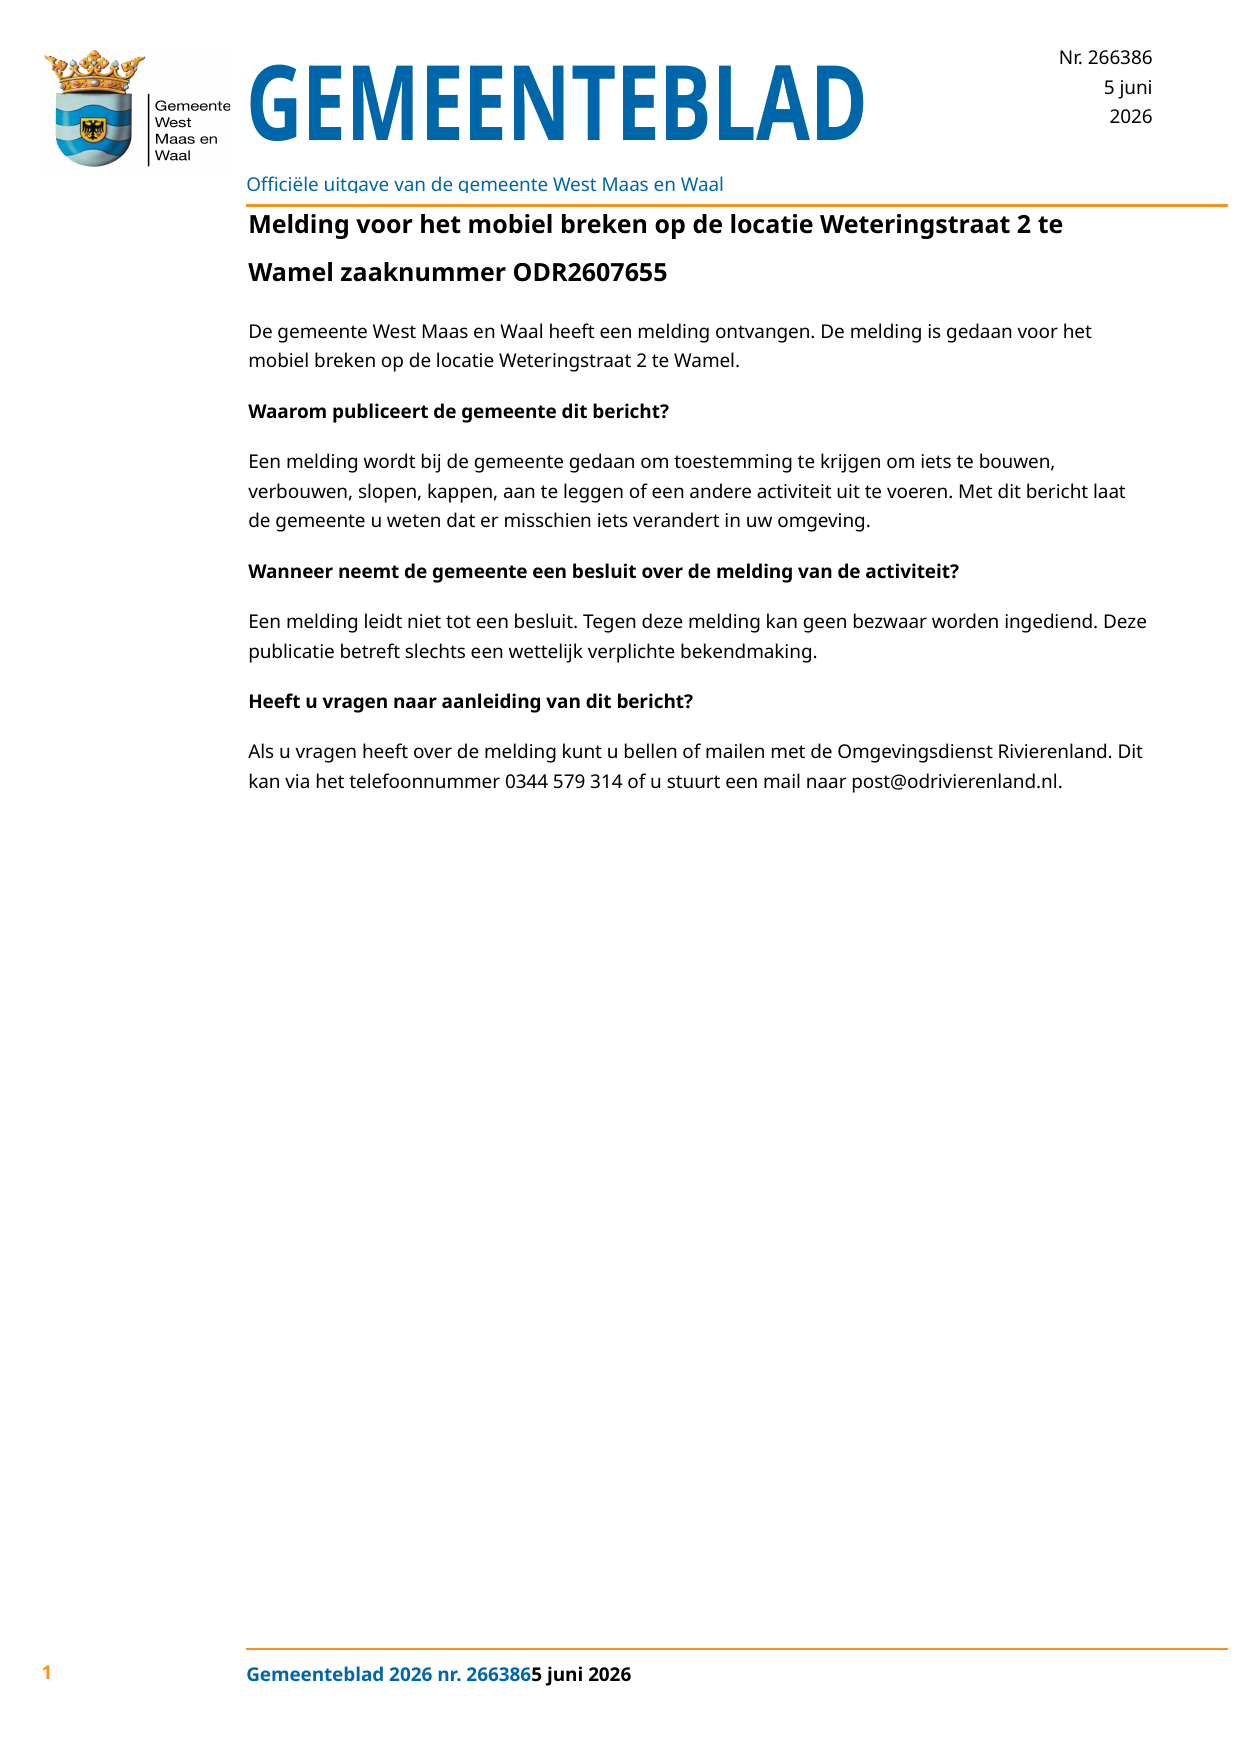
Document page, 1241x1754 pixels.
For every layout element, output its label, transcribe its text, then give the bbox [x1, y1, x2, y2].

text Waarom publiceert de gemeente dit bericht? [248, 398, 1152, 424]
text Melding voor het mobiel breken op de locatie Weteringstraat 2 te Wamel zaaknummer ODR2607655 [248, 207, 1152, 288]
text De gemeente West Maas en Waal heeft een melding ontvangen. De melding is gedaan voor het mobiel breken op de locatie Weteringstraat 2 te Wamel. [248, 318, 1152, 373]
text Een melding wordt bij de gemeente gedaan om toestemming te krijgen om iets te bouwen, verbouwen, slopen, kappen, aan te leggen of een andere activiteit uit te voeren. Met dit bericht laat de gemeente u weten dat er misschien iets verandert in uw omgeving. [248, 448, 1152, 533]
text Als u vragen heeft over de melding kunt u bellen of mailen met de Omgevingsdienst Rivierenland. Dit kan via het telefoonnummer 0344 579 314 of u stuurt een mail naar post@odrivierenland.nl. [248, 739, 1152, 794]
text Een melding leidt niet tot een besluit. Tegen deze melding kan geen bezwaar worden ingediend. Deze publicatie betreft slechts een wettelijk verplichte bekendmaking. [248, 608, 1152, 664]
text Wanneer neemt de gemeente een besluit over de melding van de activiteit? [248, 558, 1152, 584]
picture [41, 47, 231, 172]
text Heeft u vragen naar aanleiding van dit bericht? [248, 688, 1152, 714]
